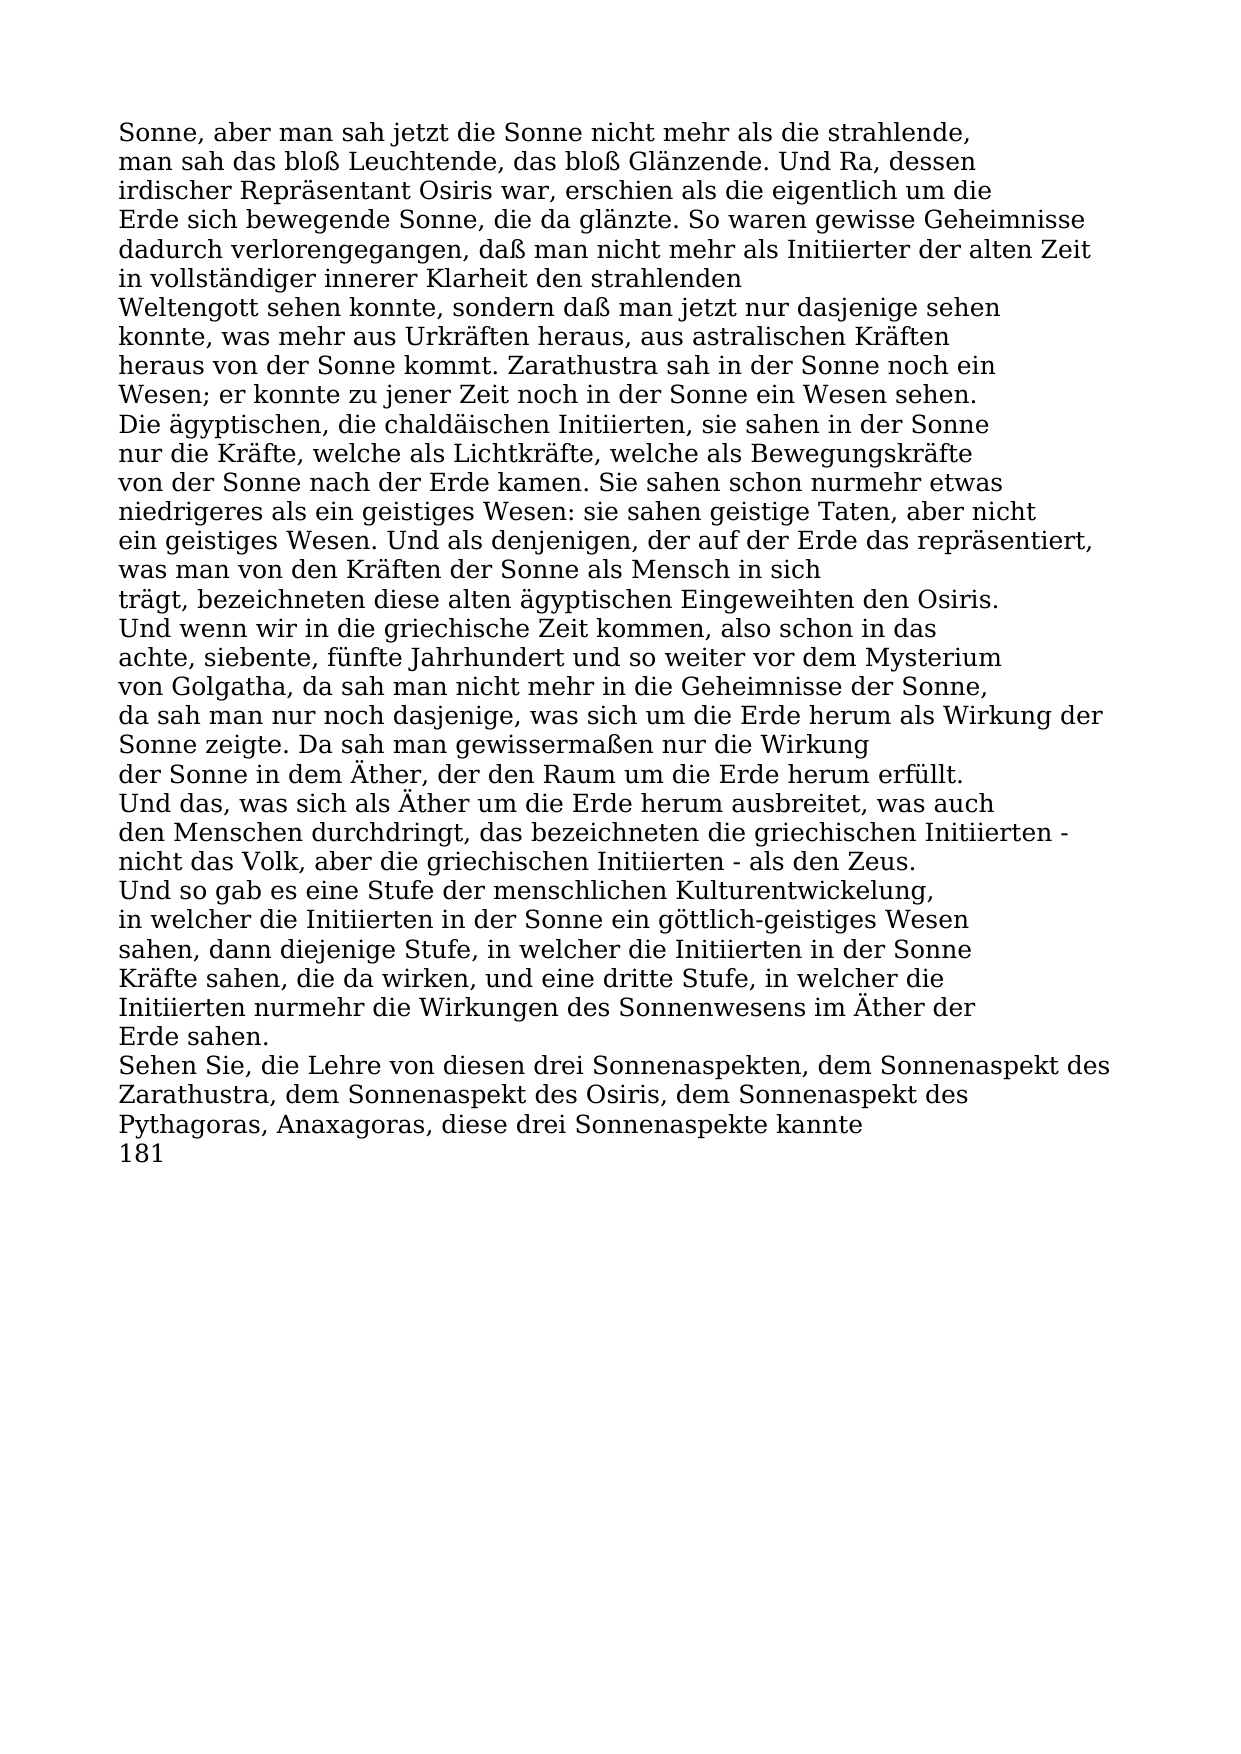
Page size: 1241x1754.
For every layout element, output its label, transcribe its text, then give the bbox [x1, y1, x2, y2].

text niedrigeres als ein geistiges Wesen: sie sahen geistige Taten, aber nicht [118, 497, 1122, 526]
text der Sonne in dem Äther, der den Raum um die Erde herum erfüllt. [118, 760, 1122, 789]
text 181 [118, 1139, 1122, 1168]
text Erde sich bewegende Sonne, die da glänzte. So waren gewisse Geheimnisse dadurch verlorengegangen, daß man nicht mehr als Initiierter der alten Zeit in vollständiger innerer Klarheit den strahlenden [118, 206, 1122, 293]
text von Golgatha, da sah man nicht mehr in die Geheimnisse der Sonne, [118, 672, 1122, 701]
text von der Sonne nach der Erde kamen. Sie sahen schon nurmehr etwas [118, 468, 1122, 497]
text in welcher die Initiierten in der Sonne ein göttlich-geistiges Wesen [118, 906, 1122, 935]
text Sehen Sie, die Lehre von diesen drei Sonnenaspekten, dem Sonnenaspekt des Zarathustra, dem Sonnenaspekt des Osiris, dem Sonnenaspekt des Pythagoras, Anaxagoras, diese drei Sonnenaspekte kannte [118, 1051, 1122, 1139]
text Und das, was sich als Äther um die Erde herum ausbreitet, was auch [118, 789, 1122, 818]
text Initiierten nurmehr die Wirkungen des Sonnenwesens im Äther der [118, 993, 1122, 1022]
text trägt, bezeichneten diese alten ägyptischen Eingeweihten den Osiris. [118, 585, 1122, 614]
text man sah das bloß Leuchtende, das bloß Glänzende. Und Ra, dessen [118, 147, 1122, 176]
text achte, siebente, fünfte Jahrhundert und so weiter vor dem Mysterium [118, 643, 1122, 672]
text Und wenn wir in die griechische Zeit kommen, also schon in das [118, 614, 1122, 643]
text Wesen; er konnte zu jener Zeit noch in der Sonne ein Wesen sehen. [118, 381, 1122, 410]
text Die ägyptischen, die chaldäischen Initiierten, sie sahen in der Sonne [118, 410, 1122, 439]
text Weltengott sehen konnte, sondern daß man jetzt nur dasjenige sehen [118, 293, 1122, 322]
text den Menschen durchdringt, das bezeichneten die griechischen Initiierten - nicht das Volk, aber die griechischen Initiierten - als den Zeus. [118, 818, 1122, 876]
text heraus von der Sonne kommt. Zarathustra sah in der Sonne noch ein [118, 351, 1122, 381]
text Sonne, aber man sah jetzt die Sonne nicht mehr als die strahlende, [118, 118, 1122, 147]
text konnte, was mehr aus Urkräften heraus, aus astralischen Kräften [118, 322, 1122, 351]
text Erde sahen. [118, 1022, 1122, 1051]
text da sah man nur noch dasjenige, was sich um die Erde herum als Wirkung der Sonne zeigte. Da sah man gewissermaßen nur die Wirkung [118, 701, 1122, 760]
text Kräfte sahen, die da wirken, und eine dritte Stufe, in welcher die [118, 964, 1122, 993]
text nur die Kräfte, welche als Lichtkräfte, welche als Bewegungskräfte [118, 439, 1122, 468]
text sahen, dann diejenige Stufe, in welcher die Initiierten in der Sonne [118, 935, 1122, 964]
text Und so gab es eine Stufe der menschlichen Kulturentwickelung, [118, 876, 1122, 906]
text ein geistiges Wesen. Und als denjenigen, der auf der Erde das repräsentiert, was man von den Kräften der Sonne als Mensch in sich [118, 526, 1122, 585]
text irdischer Repräsentant Osiris war, erschien als die eigentlich um die [118, 176, 1122, 206]
